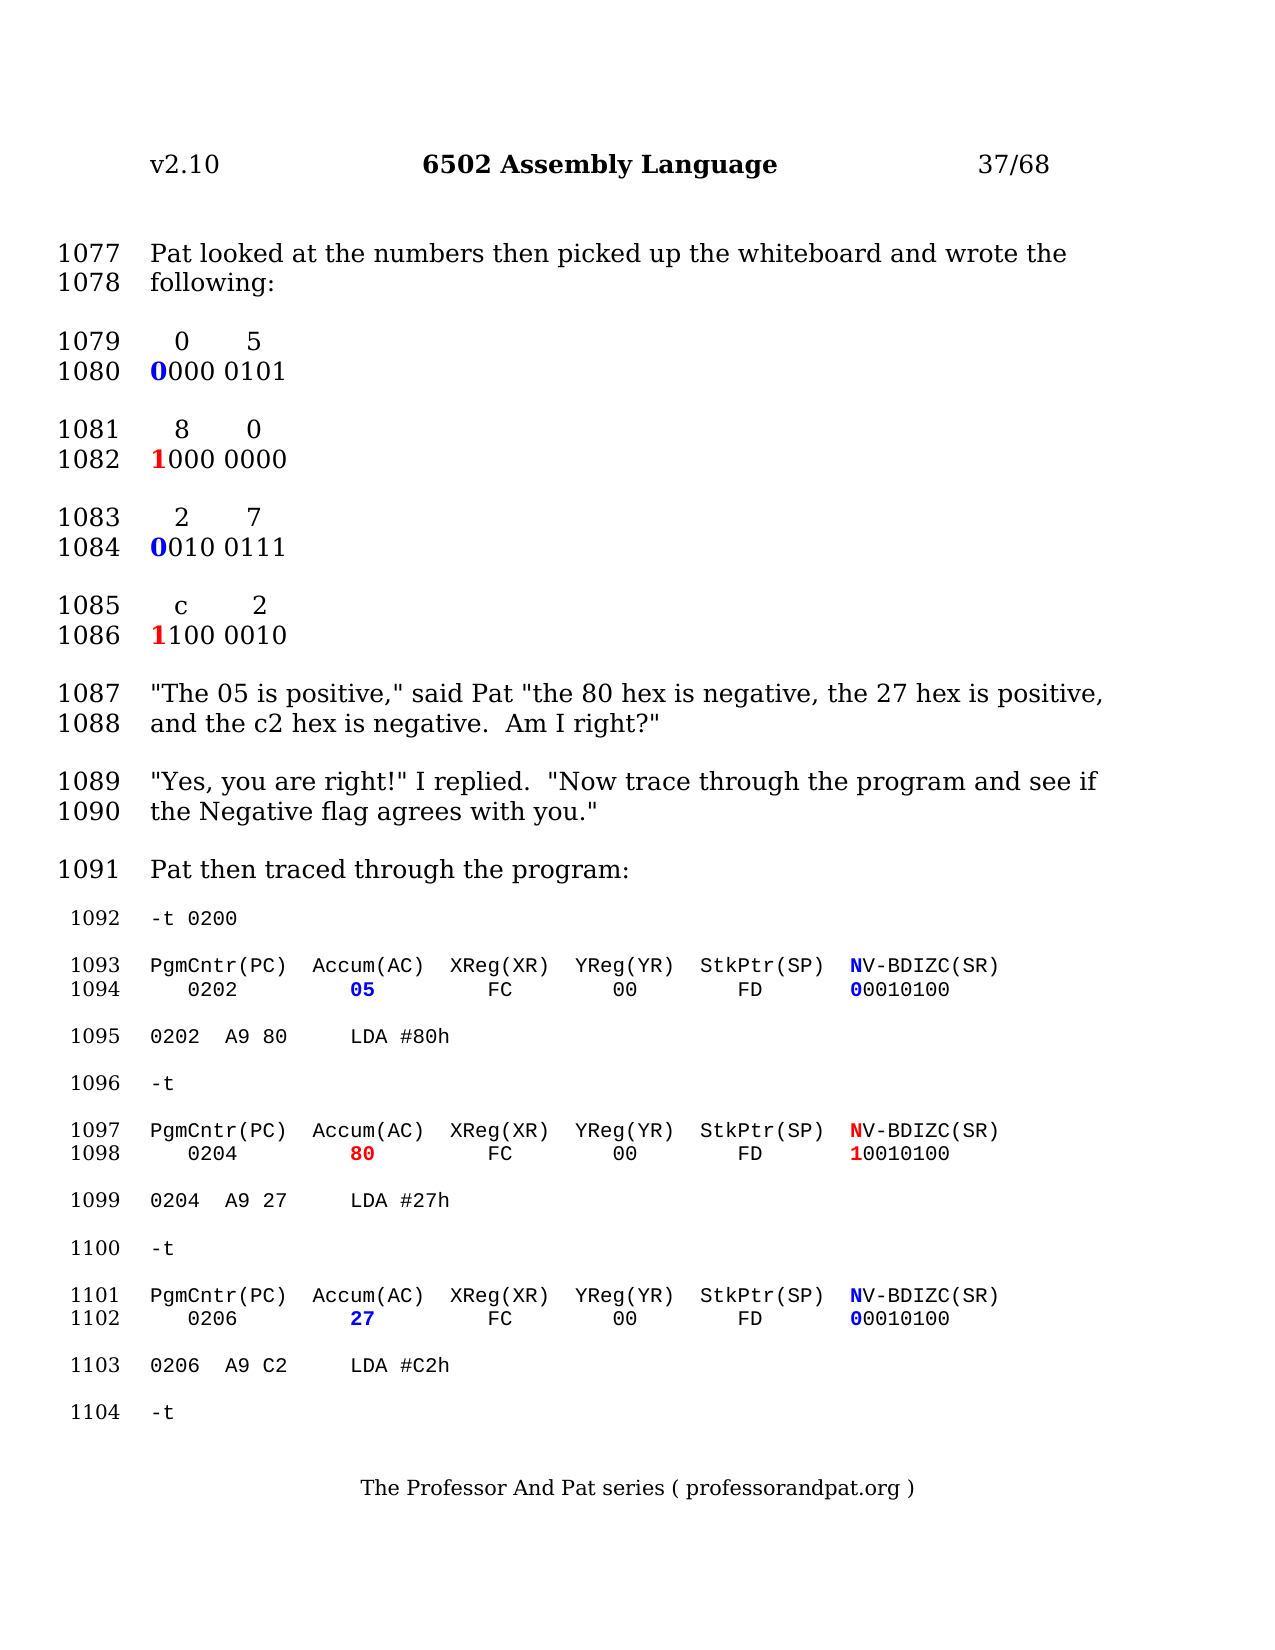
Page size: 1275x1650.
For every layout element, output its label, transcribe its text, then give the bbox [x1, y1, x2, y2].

text 8 0 [150, 415, 1125, 444]
text 0206 A9 C2 LDA #C2h [150, 1355, 1125, 1379]
text 0204 80 FC 00 FD 10010100 [150, 1143, 1125, 1167]
text -t [150, 1238, 1125, 1261]
text 0000 0101 [150, 356, 1125, 386]
text 1100 0010 [150, 621, 1125, 650]
text -t 0200 [150, 908, 1125, 932]
text "Yes, you are right!" I replied. "Now trace through the program and see if the Negative flag agrees with you." [150, 767, 1125, 826]
text -t [150, 1073, 1125, 1096]
text PgmCntr(PC) Accum(AC) XReg(XR) YReg(YR) StkPtr(SP) NV-BDIZC(SR) [150, 1120, 1125, 1143]
text Pat looked at the numbers then picked up the whiteboard and wrote the following: [150, 239, 1125, 298]
text 0 5 [150, 327, 1125, 356]
text 0202 05 FC 00 FD 00010100 [150, 979, 1125, 1002]
text "The 05 is positive," said Pat "the 80 hex is negative, the 27 hex is positive, and the c2 hex is negative. Am I right?" [150, 679, 1125, 738]
text 0010 0111 [150, 533, 1125, 562]
text PgmCntr(PC) Accum(AC) XReg(XR) YReg(YR) StkPtr(SP) NV-BDIZC(SR) [150, 955, 1125, 979]
text 0204 A9 27 LDA #27h [150, 1191, 1125, 1214]
text PgmCntr(PC) Accum(AC) XReg(XR) YReg(YR) StkPtr(SP) NV-BDIZC(SR) [150, 1285, 1125, 1308]
text Pat then traced through the program: [150, 855, 1125, 884]
text 0206 27 FC 00 FD 00010100 [150, 1308, 1125, 1332]
text 2 7 [150, 503, 1125, 533]
text 0202 A9 80 LDA #80h [150, 1026, 1125, 1049]
text c 2 [150, 591, 1125, 621]
text 1000 0000 [150, 444, 1125, 474]
text -t [150, 1402, 1125, 1426]
